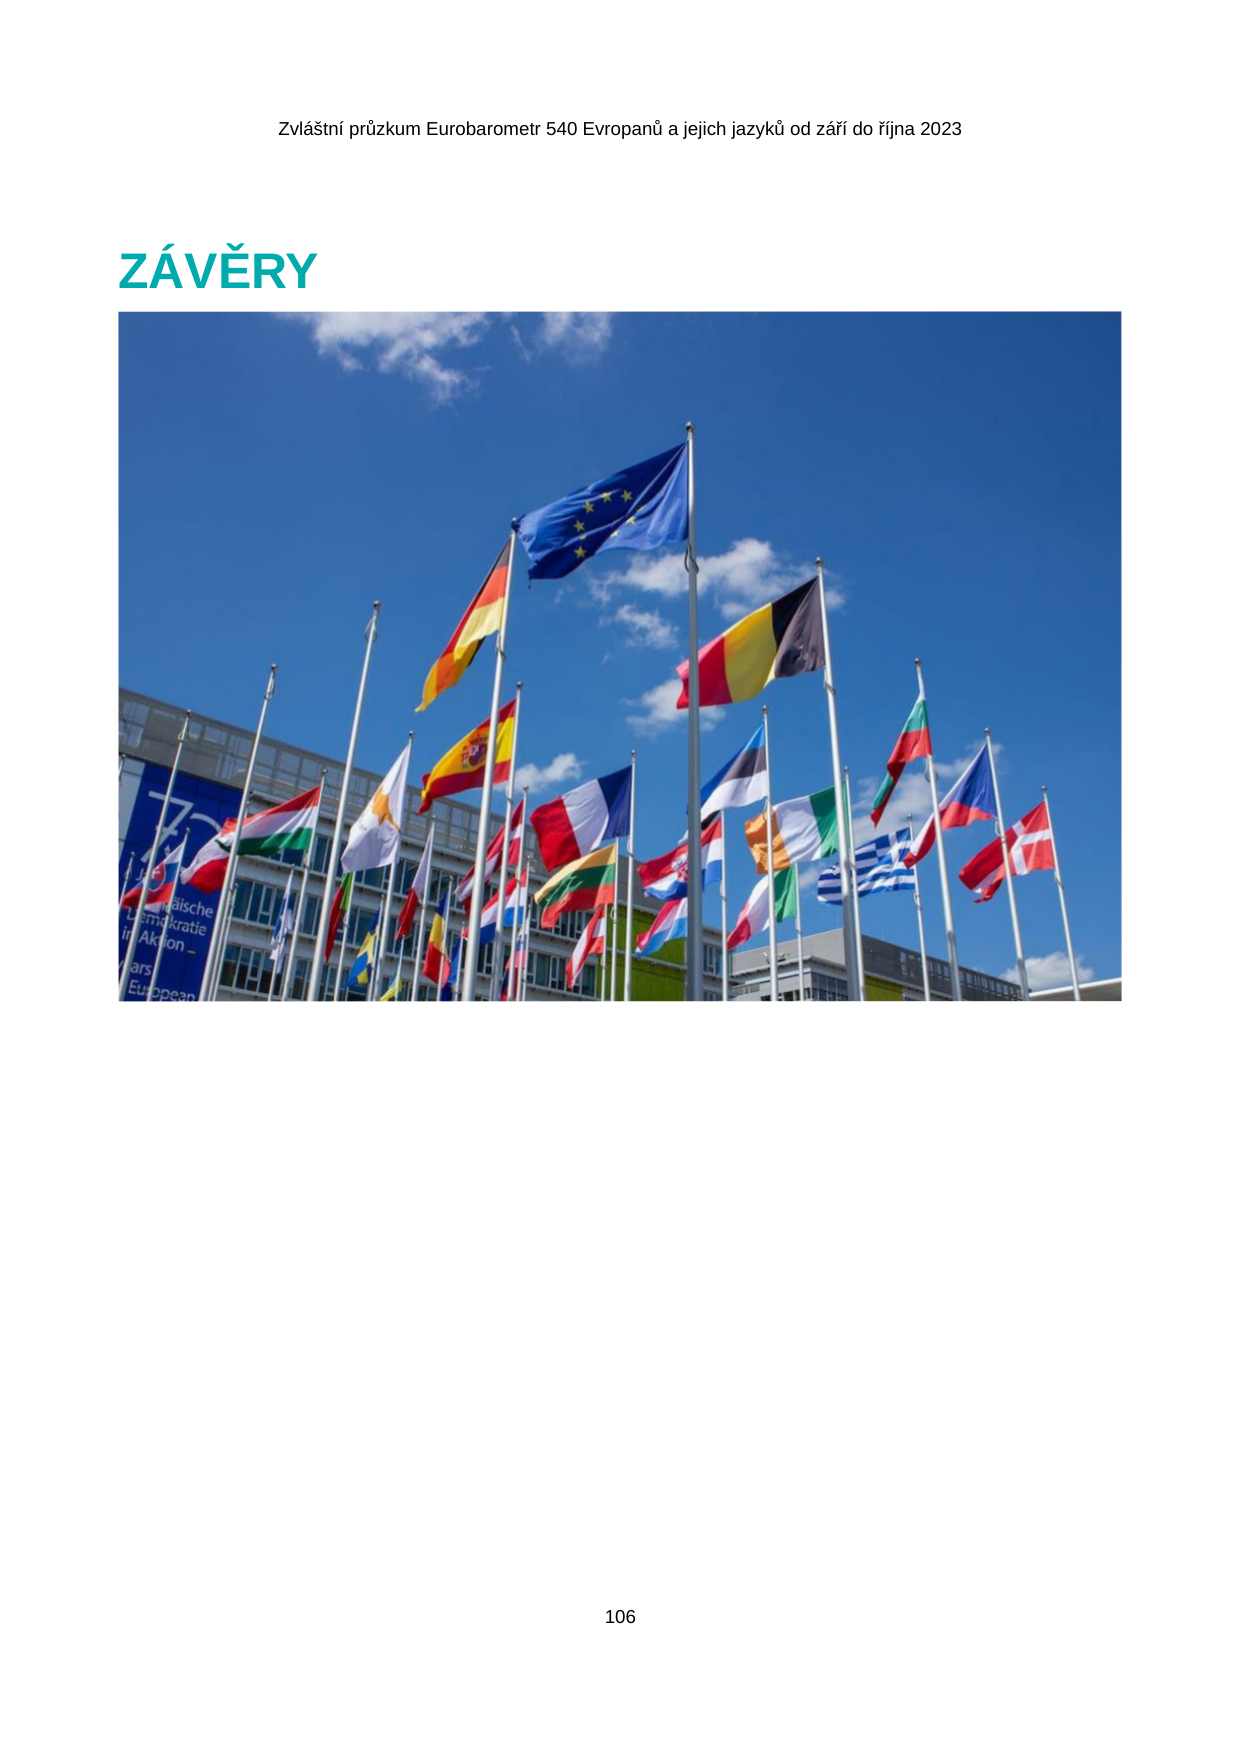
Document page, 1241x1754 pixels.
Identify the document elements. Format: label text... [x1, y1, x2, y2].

picture [118, 311, 1123, 1002]
subtitle ZÁVĚRY [118, 241, 1122, 299]
